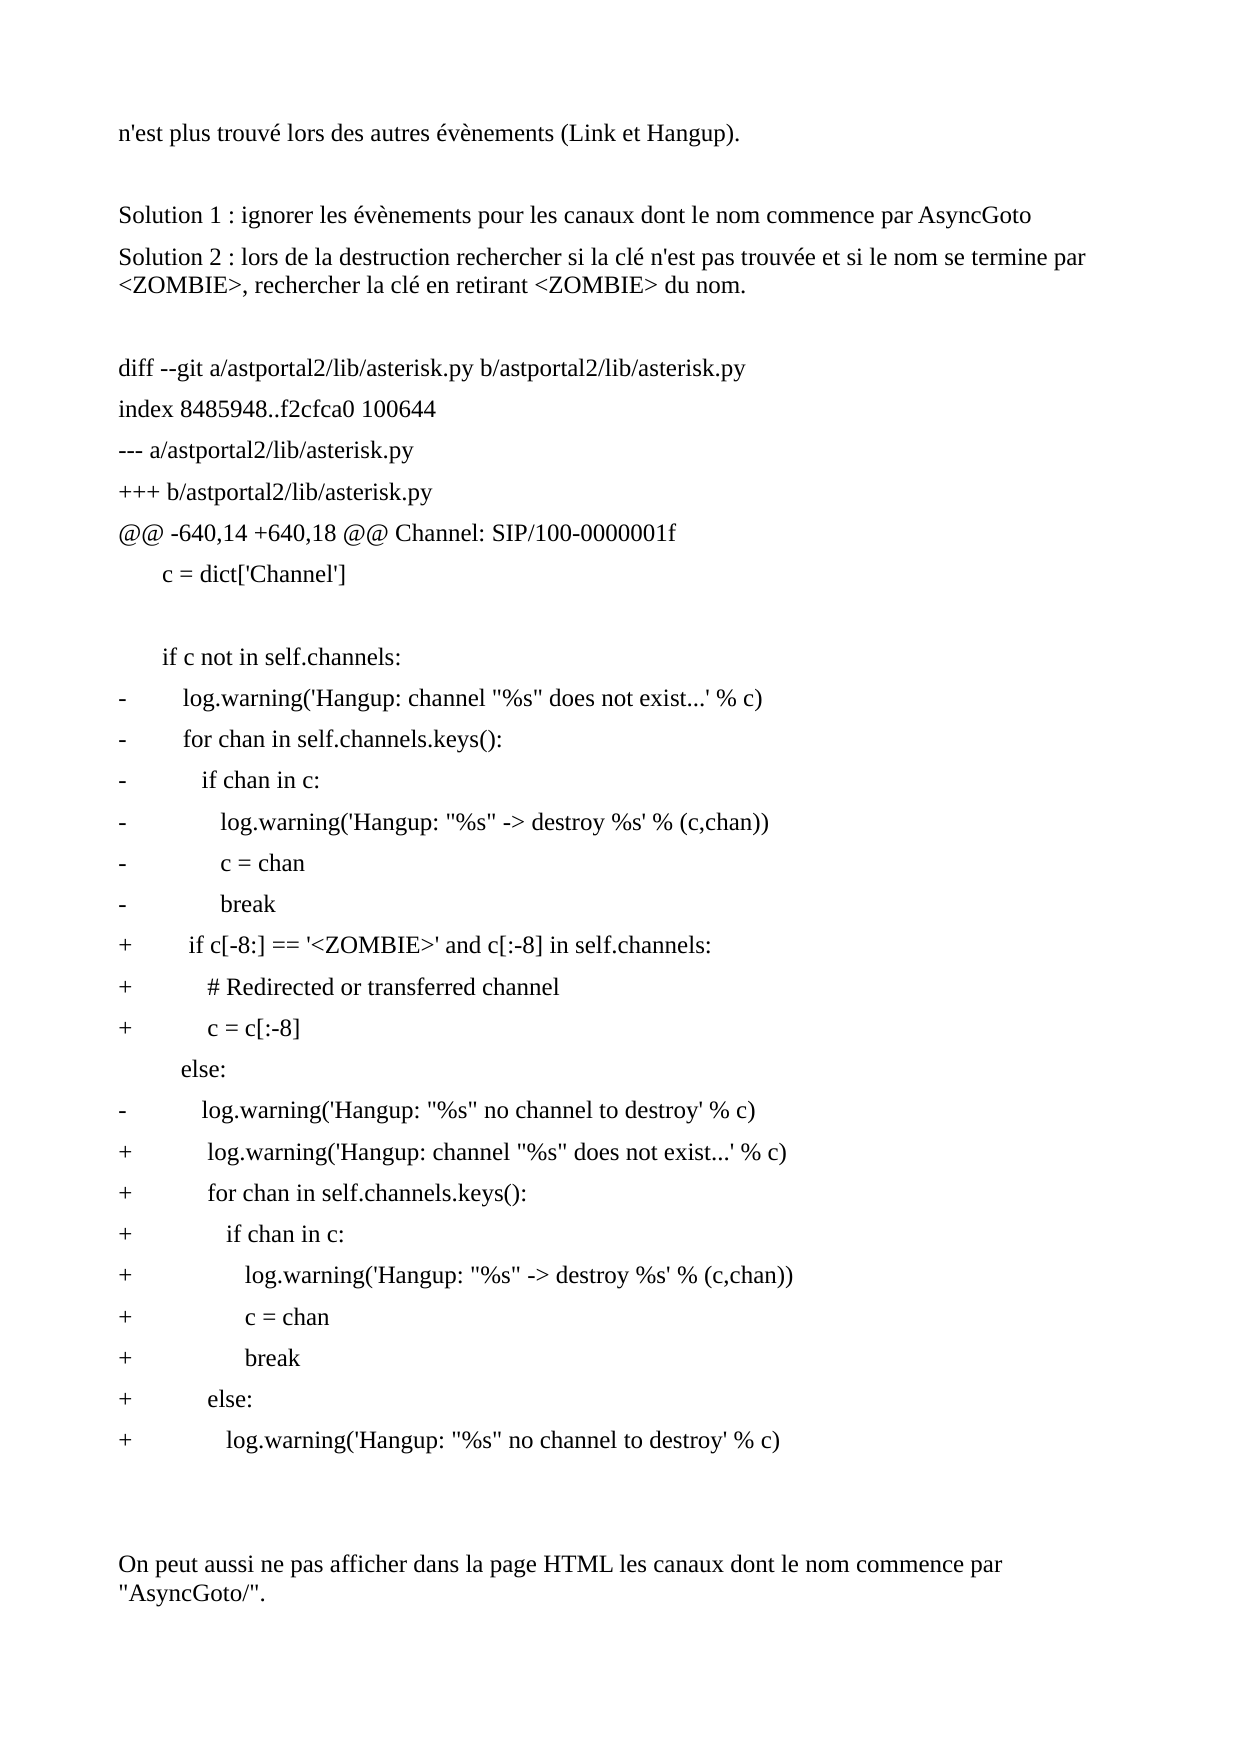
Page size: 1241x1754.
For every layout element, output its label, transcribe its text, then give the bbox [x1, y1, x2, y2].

text + c = chan [118, 1302, 1122, 1331]
text - log.warning('Hangup: channel "%s" does not exist...' % c) [118, 683, 1122, 712]
text index 8485948..f2cfca0 100644 [118, 394, 1122, 423]
text - log.warning('Hangup: "%s" -> destroy %s' % (c,chan)) [118, 807, 1122, 836]
text + else: [118, 1384, 1122, 1413]
text Solution 2 : lors de la destruction rechercher si la clé n'est pas trouvée et si le nom se termine par <ZOMBIE>, rechercher la clé en retirant <ZOMBIE> du nom. [118, 242, 1122, 299]
text + if chan in c: [118, 1219, 1122, 1248]
text + log.warning('Hangup: channel "%s" does not exist...' % c) [118, 1137, 1122, 1166]
text - c = chan [118, 848, 1122, 877]
text diff --git a/astportal2/lib/asterisk.py b/astportal2/lib/asterisk.py [118, 353, 1122, 382]
text +++ b/astportal2/lib/asterisk.py [118, 477, 1122, 506]
text - log.warning('Hangup: "%s" no channel to destroy' % c) [118, 1096, 1122, 1124]
text if c not in self.channels: [118, 642, 1122, 671]
text On peut aussi ne pas afficher dans la page HTML les canaux dont le nom commence par "AsyncGoto/". [118, 1549, 1122, 1607]
text c = dict['Channel'] [118, 559, 1122, 588]
text + # Redirected or transferred channel [118, 972, 1122, 1001]
text n'est plus trouvé lors des autres évènements (Link et Hangup). [118, 118, 1122, 147]
text + c = c[:-8] [118, 1013, 1122, 1042]
text else: [118, 1054, 1122, 1083]
text + if c[-8:] == '<ZOMBIE>' and c[:-8] in self.channels: [118, 931, 1122, 959]
text + log.warning('Hangup: "%s" -> destroy %s' % (c,chan)) [118, 1261, 1122, 1289]
text + for chan in self.channels.keys(): [118, 1178, 1122, 1207]
text + log.warning('Hangup: "%s" no channel to destroy' % c) [118, 1426, 1122, 1454]
text Solution 1 : ignorer les évènements pour les canaux dont le nom commence par AsyncGoto [118, 201, 1122, 229]
text - for chan in self.channels.keys(): [118, 724, 1122, 753]
text - break [118, 889, 1122, 918]
text + break [118, 1343, 1122, 1372]
text @@ -640,14 +640,18 @@ Channel: SIP/100-0000001f [118, 518, 1122, 547]
text --- a/astportal2/lib/asterisk.py [118, 436, 1122, 464]
text - if chan in c: [118, 766, 1122, 794]
